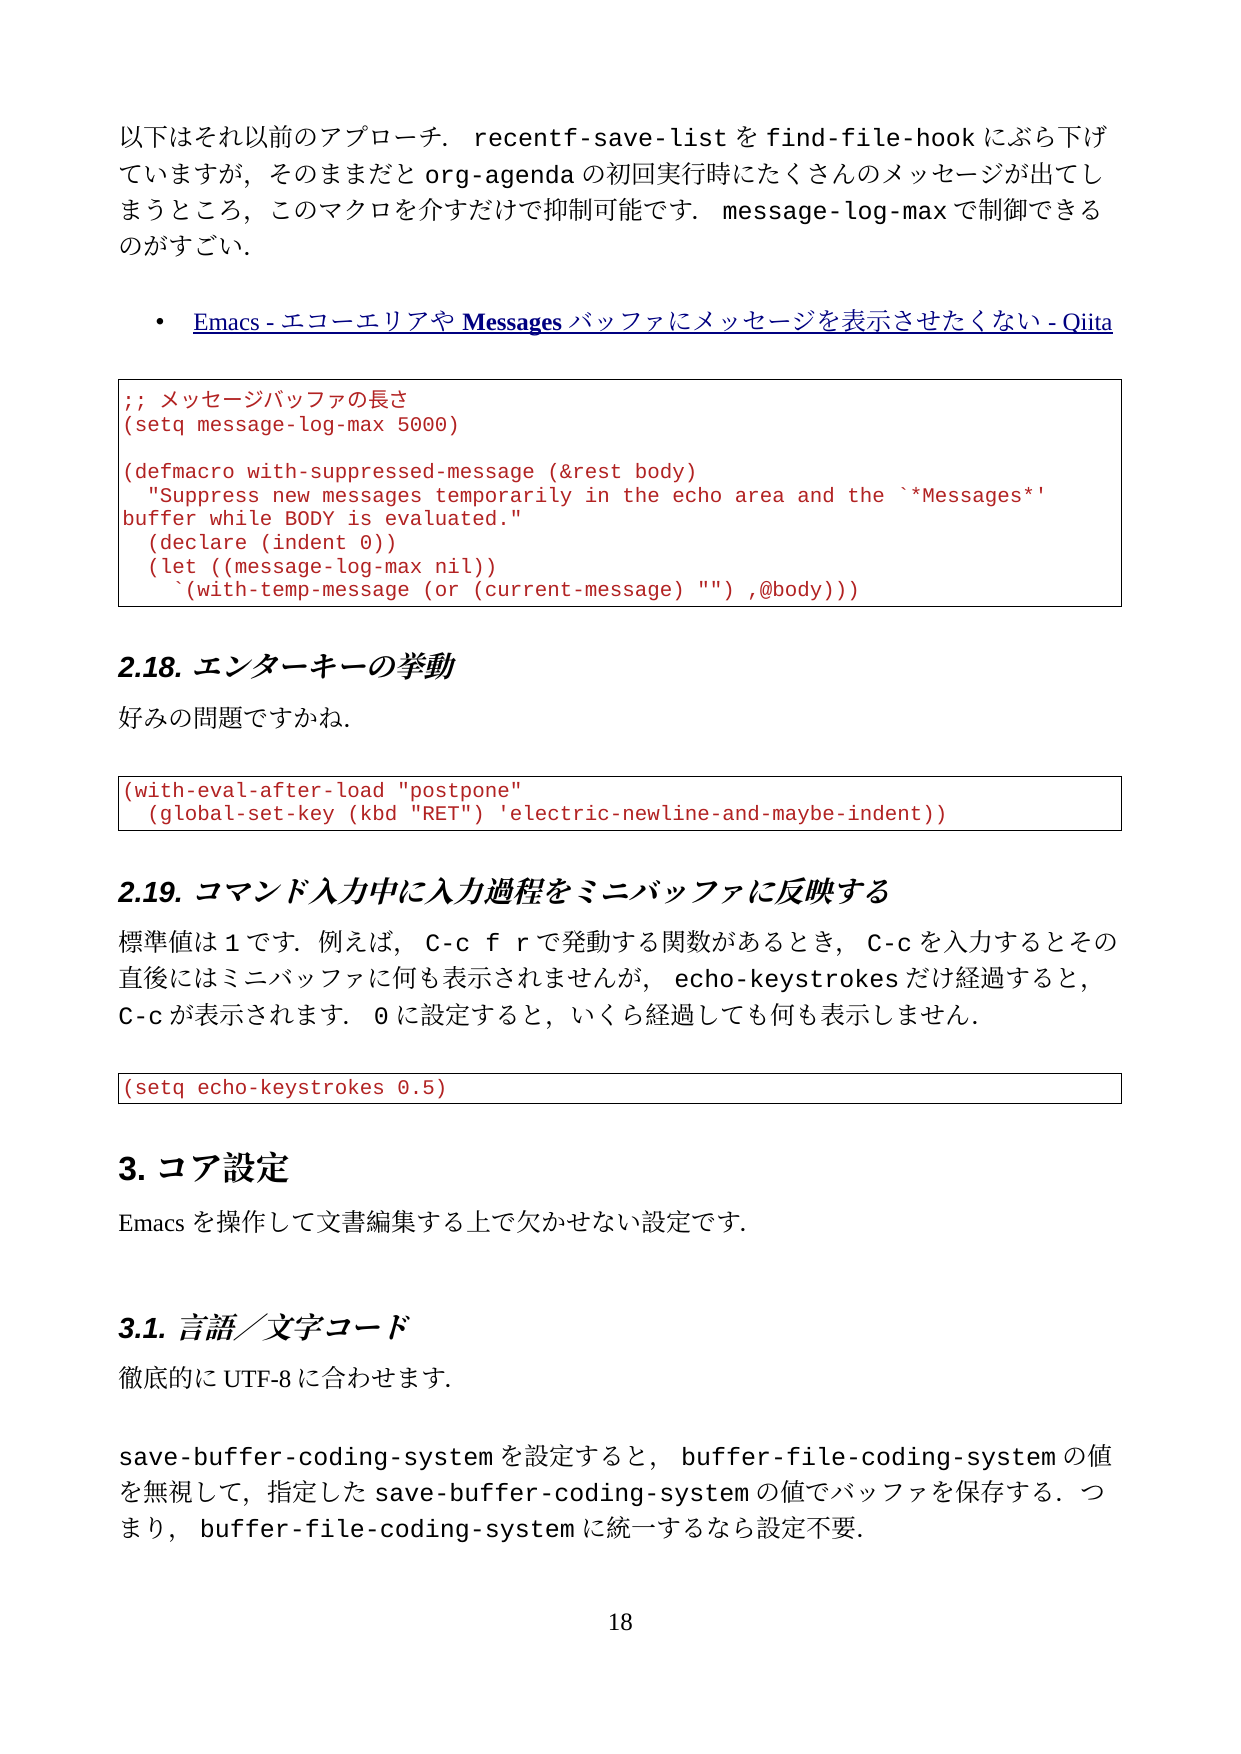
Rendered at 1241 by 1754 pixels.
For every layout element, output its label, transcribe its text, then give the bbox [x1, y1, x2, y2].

text (global-set-key (kbd "RET") 'electric-newline-and-maybe-indent)) [119, 799, 1121, 830]
text (declare (indent 0)) [119, 528, 1121, 552]
text 好みの問題ですかね． [118, 699, 1122, 763]
list Emacs - エコーエリアや Messages バッファにメッセージを表示させたくない - Qiita [156, 304, 1122, 367]
text (let ((message-log-max nil)) [119, 552, 1121, 575]
text 徹底的にUTF-8に合わせます． [118, 1359, 1122, 1424]
subtitle エンターキーの挙動 [118, 644, 1122, 686]
subtitle 言語／文字コード [118, 1305, 1122, 1347]
text save-buffer-coding-system を設定すると， buffer-file-coding-system の値を無視して，指定した save-buffer-coding-system の値でバッファを保存する．つまり， buffer-file-coding-system に統一するなら設定不要． [118, 1436, 1122, 1574]
text `(with-temp-message (or (current-message) "") ,@body))) [119, 575, 1121, 606]
text "Suppress new messages temporarily in the echo area and the `*Messages*' buffer while BODY is evaluated." [119, 481, 1121, 528]
text 標準値は 1 です．例えば， C-c f r で発動する関数があるとき， C-c を入力するとその直後にはミニバッファに何も表示されませんが， echo-keystrokes だけ経過すると， C-c が表示されます． 0 に設定すると，いくら経過しても何も表示しません． [118, 923, 1122, 1060]
subtitle コマンド入力中に入力過程をミニバッファに反映する [118, 868, 1122, 910]
text (setq echo-keystrokes 0.5) [119, 1074, 1121, 1103]
text (defmacro with-suppressed-message (&rest body) [119, 457, 1121, 481]
text Emacs を操作して文書編集する上で欠かせない設定です． [118, 1202, 1122, 1267]
text 以下はそれ以前のアプローチ． recentf-save-list を find-file-hook にぶら下げていますが，そのままだと org-agenda の初回実行時にたくさんのメッセージが出てしまうところ，このマクロを介すだけで抑制可能です． message-log-max で制御できるのがすごい． [118, 118, 1122, 292]
text (with-eval-after-load "postpone" [119, 777, 1121, 799]
subtitle コア設定 [118, 1142, 1122, 1190]
text ;; メッセージバッファの長さ [119, 380, 1121, 410]
text (setq message-log-max 5000) [119, 410, 1121, 433]
